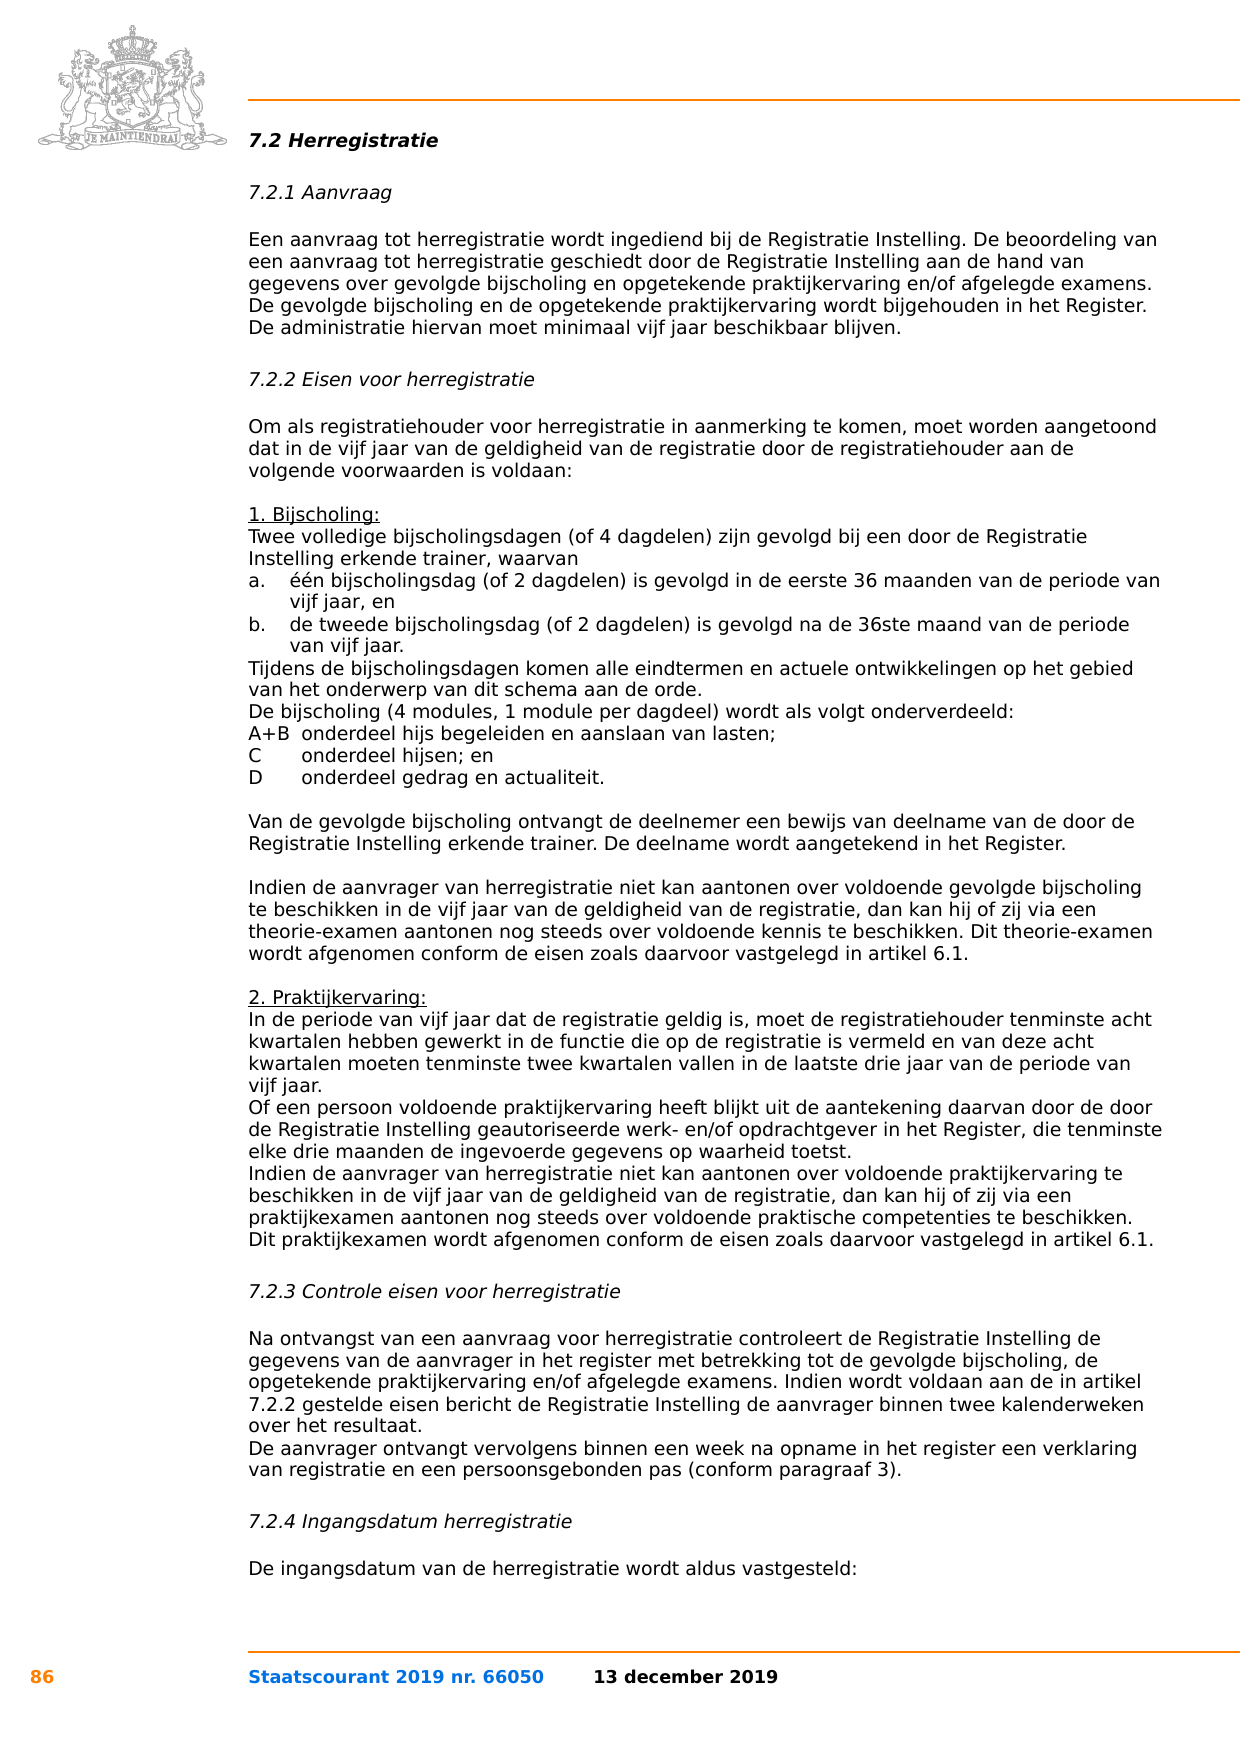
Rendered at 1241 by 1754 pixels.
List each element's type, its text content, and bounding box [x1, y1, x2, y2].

text Twee volledige bijscholingsdagen (of 4 dagdelen) zijn gevolgd bij een door de Registratie Instelling erkende trainer, waarvan [248, 526, 1163, 569]
subtitle 7.2.3 Controle eisen voor herregistratie [248, 1281, 1163, 1302]
text Dit praktijkexamen wordt afgenomen conform de eisen zoals daarvoor vastgelegd in artikel 6.1. [248, 1228, 1163, 1251]
text De gevolgde bijscholing en de opgetekende praktijkervaring wordt bijgehouden in het Register. De administratie hiervan moet minimaal vijf jaar beschikbaar blijven. [248, 295, 1163, 339]
text De bijscholing (4 modules, 1 module per dagdeel) wordt als volgt onderverdeeld: [248, 701, 1163, 723]
text Van de gevolgde bijscholing ontvangt de deelnemer een bewijs van deelname van de door de Registratie Instelling erkende trainer. De deelname wordt aangetekend in het Register. [248, 811, 1163, 855]
text D onderdeel gedrag en actualiteit. [248, 767, 1163, 789]
text Na ontvangst van een aanvraag voor herregistratie controleert de Registratie Instelling de gegevens van de aanvrager in het register met betrekking tot de gevolgde bijscholing, de opgetekende praktijkervaring en/of afgelegde examens. Indien wordt voldaan aan de in artikel 7.2.2 gestelde eisen bericht de Registratie Instelling de aanvrager binnen twee kalenderweken over het resultaat. [248, 1327, 1163, 1437]
text De aanvrager ontvangt vervolgens binnen een week na opname in het register een verklaring van registratie en een persoonsgebonden pas (conform paragraaf 3). [248, 1437, 1163, 1481]
text De ingangsdatum van de herregistratie wordt aldus vastgesteld: [248, 1558, 1163, 1580]
text In de periode van vijf jaar dat de registratie geldig is, moet de registratiehouder tenminste acht kwartalen hebben gewerkt in de functie die op de registratie is vermeld en van deze acht kwartalen moeten tenminste twee kwartalen vallen in de laatste drie jaar van de periode van vijf jaar. [248, 1009, 1163, 1097]
text 2. Praktijkervaring: [248, 987, 1163, 1009]
subtitle 7.2 Herregistratie [248, 130, 1163, 152]
subtitle 7.2.4 Ingangsdatum herregistratie [248, 1511, 1163, 1533]
text Indien de aanvrager van herregistratie niet kan aantonen over voldoende praktijkervaring te beschikken in de vijf jaar van de geldigheid van de registratie, dan kan hij of zij via een praktijkexamen aantonen nog steeds over voldoende praktische competenties te beschikken. [248, 1163, 1163, 1228]
text Indien de aanvrager van herregistratie niet kan aantonen over voldoende gevolgde bijscholing te beschikken in de vijf jaar van de geldigheid van de registratie, dan kan hij of zij via een theorie-examen aantonen nog steeds over voldoende kennis te beschikken. Dit theorie-examen wordt afgenomen conform de eisen zoals daarvoor vastgelegd in artikel 6.1. [248, 877, 1163, 965]
text Of een persoon voldoende praktijkervaring heeft blijkt uit de aantekening daarvan door de door de Registratie Instelling geautoriseerde werk- en/of opdrachtgever in het Register, die tenminste elke drie maanden de ingevoerde gegevens op waarheid toetst. [248, 1097, 1163, 1163]
text 1. Bijscholing: [248, 503, 1163, 526]
text Om als registratiehouder voor herregistratie in aanmerking te komen, moet worden aangetoond dat in de vijf jaar van de geldigheid van de registratie door de registratiehouder aan de volgende voorwaarden is voldaan: [248, 416, 1163, 482]
text b. de tweede bijscholingsdag (of 2 dagdelen) is gevolgd na de 36ste maand van de periode van vijf jaar. [248, 613, 1163, 657]
subtitle 7.2.1 Aanvraag [248, 182, 1163, 204]
subtitle 7.2.2 Eisen voor herregistratie [248, 369, 1163, 391]
text Een aanvraag tot herregistratie wordt ingediend bij de Registratie Instelling. De beoordeling van een aanvraag tot herregistratie geschiedt door de Registratie Instelling aan de hand van gegevens over gevolgde bijscholing en opgetekende praktijkervaring en/of afgelegde examens. [248, 229, 1163, 295]
text A+B onderdeel hijs begeleiden en aanslaan van lasten; [248, 723, 1163, 745]
picture [38, 25, 227, 150]
text Tijdens de bijscholingsdagen komen alle eindtermen en actuele ontwikkelingen op het gebied van het onderwerp van dit schema aan de orde. [248, 657, 1163, 701]
text a. één bijscholingsdag (of 2 dagdelen) is gevolgd in de eerste 36 maanden van de periode van vijf jaar, en [248, 569, 1163, 613]
text C onderdeel hijsen; en [248, 745, 1163, 767]
